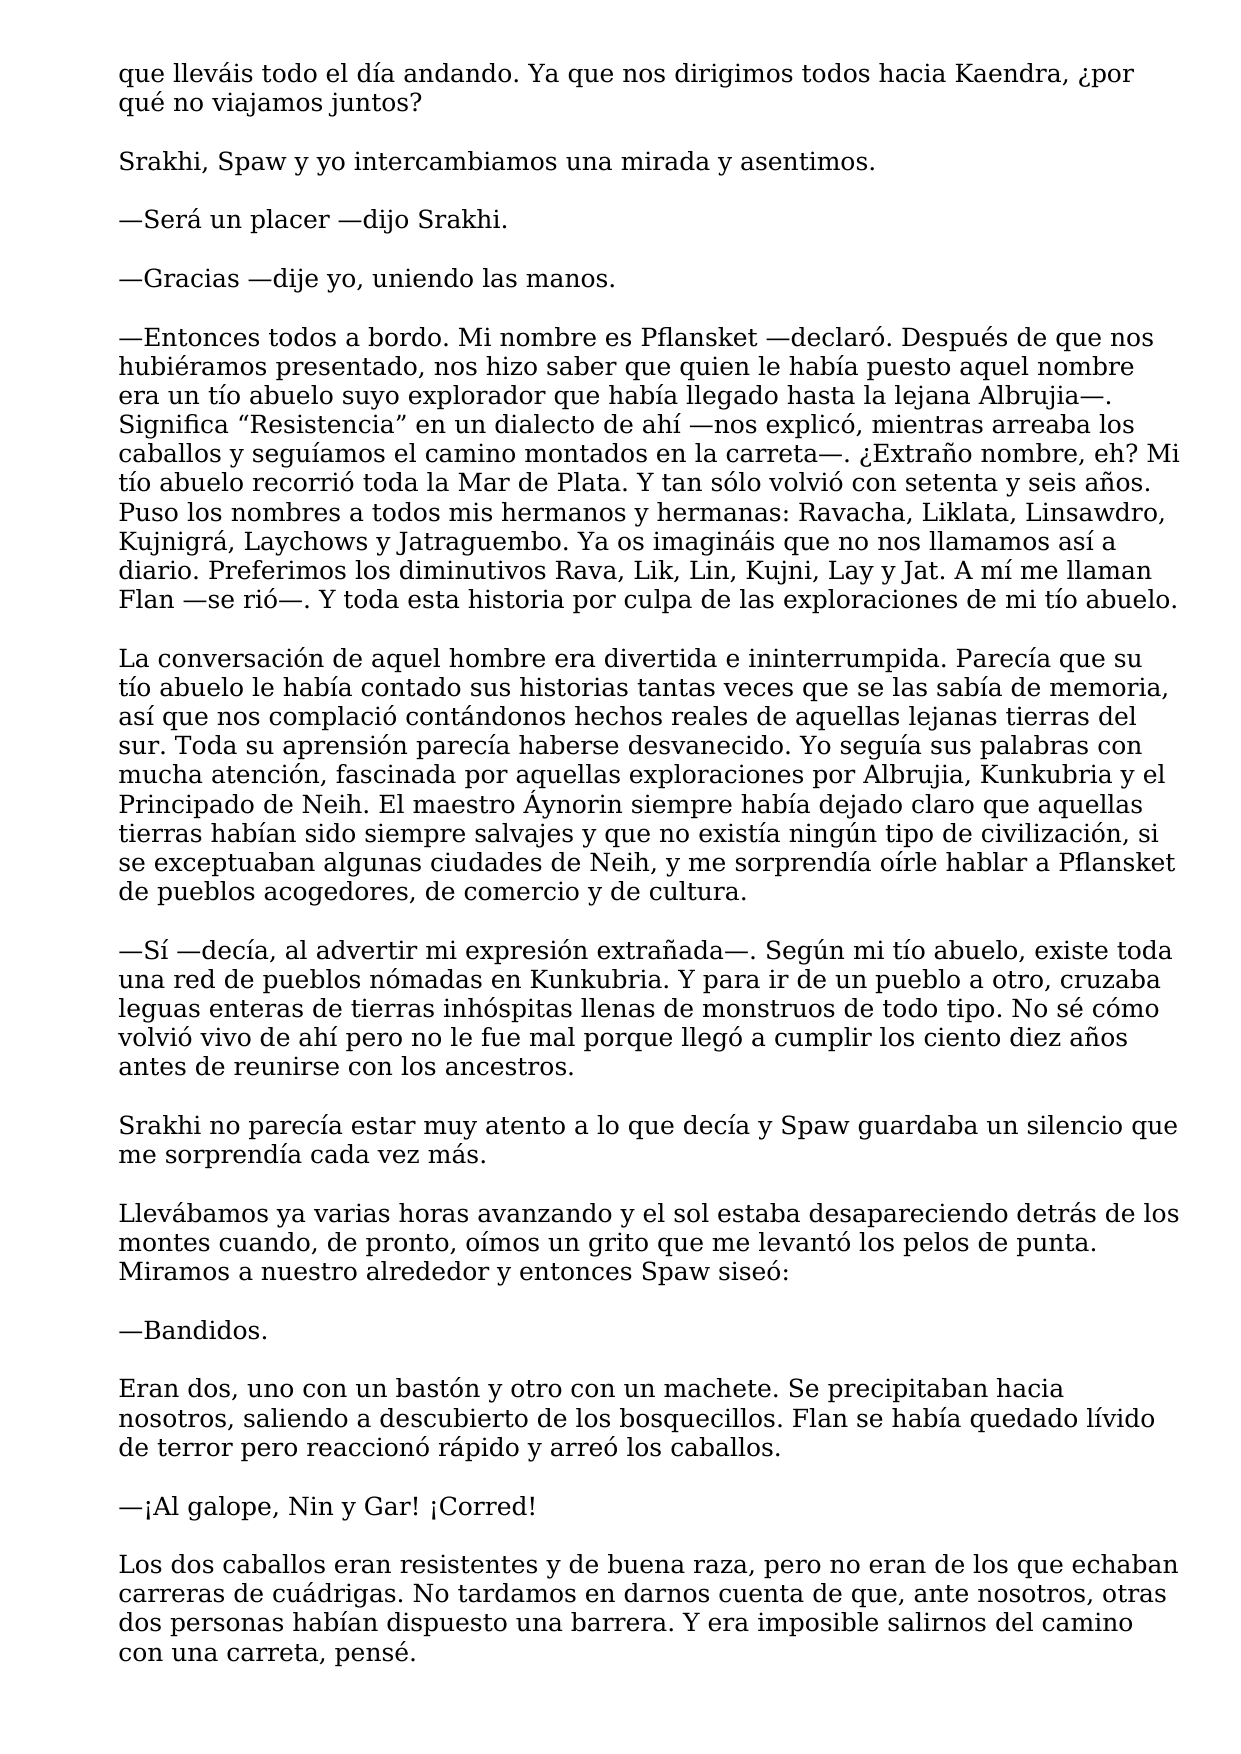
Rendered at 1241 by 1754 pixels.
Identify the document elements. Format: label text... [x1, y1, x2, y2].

text —Entonces todos a bordo. Mi nombre es Pflansket —declaró. Después de que nos hubiéramos presentado, nos hizo saber que quien le había puesto aquel nombre era un tío abuelo suyo explorador que había llegado hasta la lejana Albrujia—. Significa “Resistencia” en un dialecto de ahí —nos explicó, mientras arreaba los caballos y seguíamos el camino montados en la carreta—. ¿Extraño nombre, eh? Mi tío abuelo recorrió toda la Mar de Plata. Y tan sólo volvió con setenta y seis años. Puso los nombres a todos mis hermanos y hermanas: Ravacha, Liklata, Linsawdro, Kujnigrá, Laychows y Jatraguembo. Ya os imagináis que no nos llamamos así a diario. Preferimos los diminutivos Rava, Lik, Lin, Kujni, Lay y Jat. A mí me llaman Flan —se rió—. Y toda esta historia por culpa de las exploraciones de mi tío abuelo. [118, 323, 1181, 614]
text Llevábamos ya varias horas avanzando y el sol estaba desapareciendo detrás de los montes cuando, de pronto, oímos un grito que me levantó los pelos de punta. Miramos a nuestro alrededor y entonces Spaw siseó: [118, 1199, 1181, 1287]
text que lleváis todo el día andando. Ya que nos dirigimos todos hacia Kaendra, ¿por qué no viajamos juntos? [118, 59, 1181, 117]
text —Bandidos. [118, 1316, 1181, 1345]
text Srakhi, Spaw y yo intercambiamos una mirada y asentimos. [118, 147, 1181, 176]
text Eran dos, uno con un bastón y otro con un machete. Se precipitaban hacia nosotros, saliendo a descubierto de los bosquecillos. Flan se había quedado lívido de terror pero reaccionó rápido y arreó los caballos. [118, 1375, 1181, 1462]
text —Será un placer —dijo Srakhi. [118, 206, 1181, 235]
text La conversación de aquel hombre era divertida e ininterrumpida. Parecía que su tío abuelo le había contado sus historias tantas veces que se las sabía de memoria, así que nos complació contándonos hechos reales de aquellas lejanas tierras del sur. Toda su aprensión parecía haberse desvanecido. Yo seguía sus palabras con mucha atención, fascinada por aquellas exploraciones por Albrujia, Kunkubria y el Principado de Neih. El maestro Áynorin siempre había dejado claro que aquellas tierras habían sido siempre salvajes y que no existía ningún tipo de civilización, si se exceptuaban algunas ciudades de Neih, y me sorprendía oírle hablar a Pflansket de pueblos acogedores, de comercio y de cultura. [118, 644, 1181, 906]
text —¡Al galope, Nin y Gar! ¡Corred! [118, 1492, 1181, 1521]
text —Sí —decía, al advertir mi expresión extrañada—. Según mi tío abuelo, existe toda una red de pueblos nómadas en Kunkubria. Y para ir de un pueblo a otro, cruzaba leguas enteras de tierras inhóspitas llenas de monstruos de todo tipo. No sé cómo volvió vivo de ahí pero no le fue mal porque llegó a cumplir los ciento diez años antes de reunirse con los ancestros. [118, 936, 1181, 1082]
text Los dos caballos eran resistentes y de buena raza, pero no eran de los que echaban carreras de cuádrigas. No tardamos en darnos cuenta de que, ante nosotros, otras dos personas habían dispuesto una barrera. Y era imposible salirnos del camino con una carreta, pensé. [118, 1550, 1181, 1667]
text —Gracias —dije yo, uniendo las manos. [118, 264, 1181, 293]
text Srakhi no parecía estar muy atento a lo que decía y Spaw guardaba un silencio que me sorprendía cada vez más. [118, 1111, 1181, 1169]
